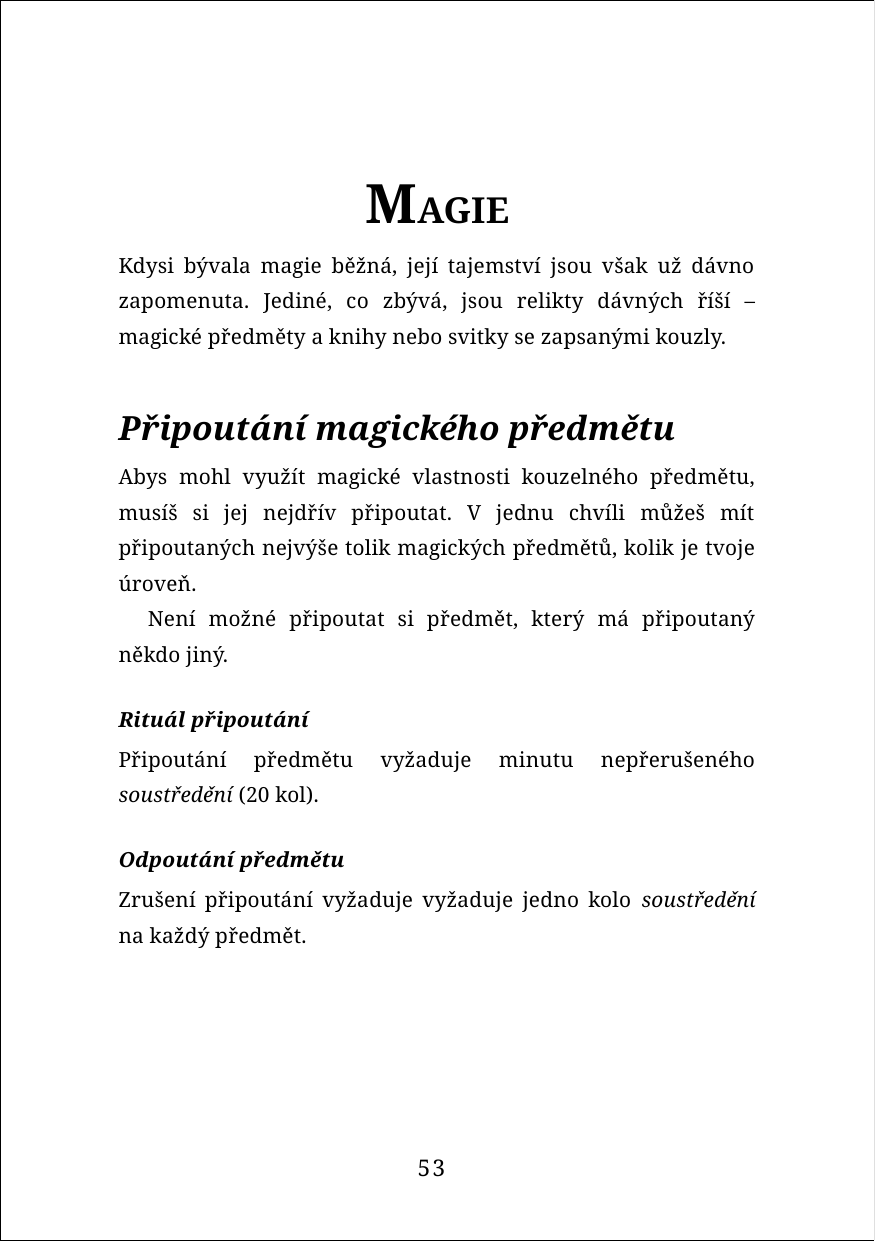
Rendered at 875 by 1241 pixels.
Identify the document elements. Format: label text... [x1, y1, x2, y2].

subtitle Rituál připoutání [118, 705, 756, 733]
text Abys mohl využít magické vlastnosti kouzelného předmětu, musíš si jej nejdřív připoutat. V jednu chvíli můžeš mít připoutaných nejvýše tolik magických předmětů, kolik je tvoje úroveň. Není možné připoutat si předmět, který má připoutaný někdo jiný. [118, 462, 756, 668]
subtitle Připoutání magického předmětu [118, 405, 756, 450]
subtitle Magie [118, 166, 756, 239]
text Připoutání předmětu vyžaduje minutu nepřerušeného soustředění (20 kol). [118, 745, 756, 809]
text Kdysi bývala magie běžná, její tajemství jsou však už dávno zapomenuta. Jediné, co zbývá, jsou relikty dávných říší – magické předměty a knihy nebo svitky se zapsanými kouzly. [118, 251, 756, 351]
subtitle Odpoutání předmětu [118, 845, 756, 874]
text Zrušení připoutání vyžaduje vyžaduje jedno kolo soustředění na každý předmět. [118, 886, 756, 949]
